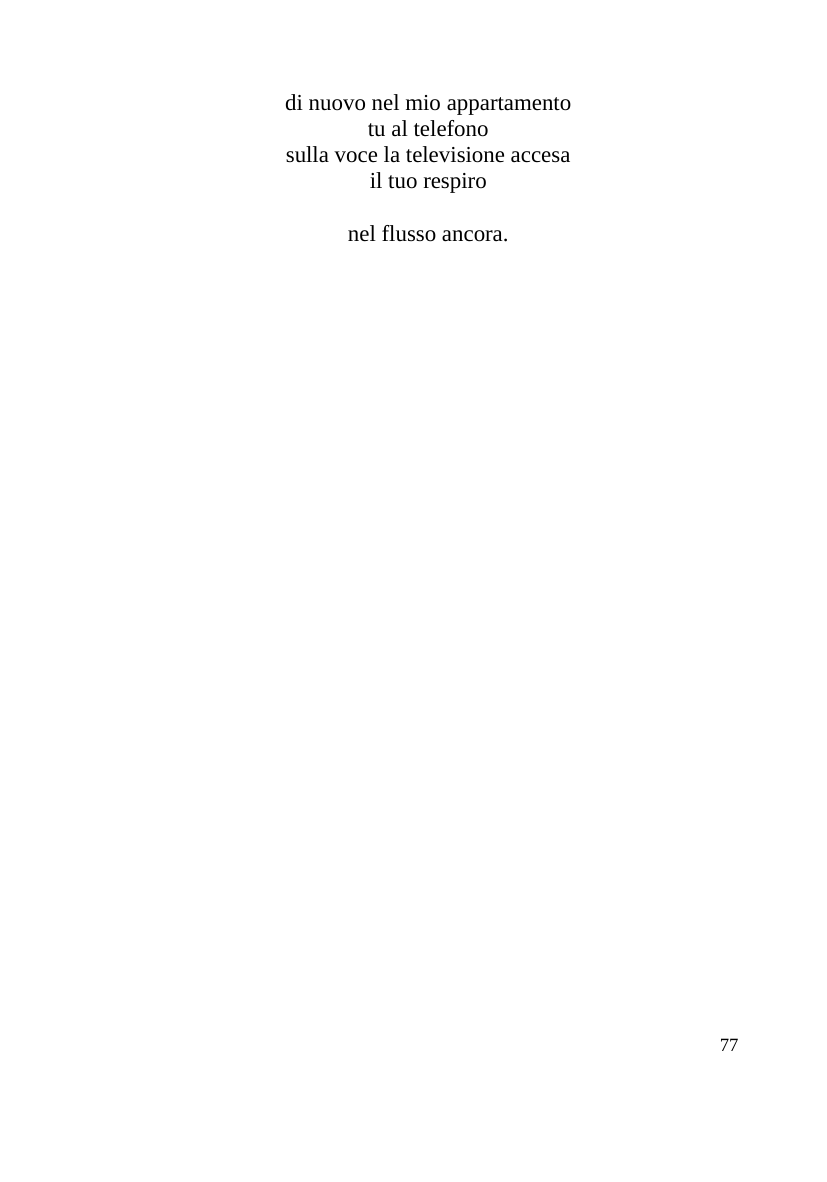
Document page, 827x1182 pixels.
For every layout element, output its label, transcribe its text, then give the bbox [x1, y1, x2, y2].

text sulla voce la televisione accesa [88, 141, 738, 168]
text nel flusso ancora. [88, 220, 738, 247]
text di nuovo nel mio appartamento [88, 88, 738, 115]
text il tuo respiro [88, 168, 738, 194]
text tu al telefono [88, 115, 738, 141]
